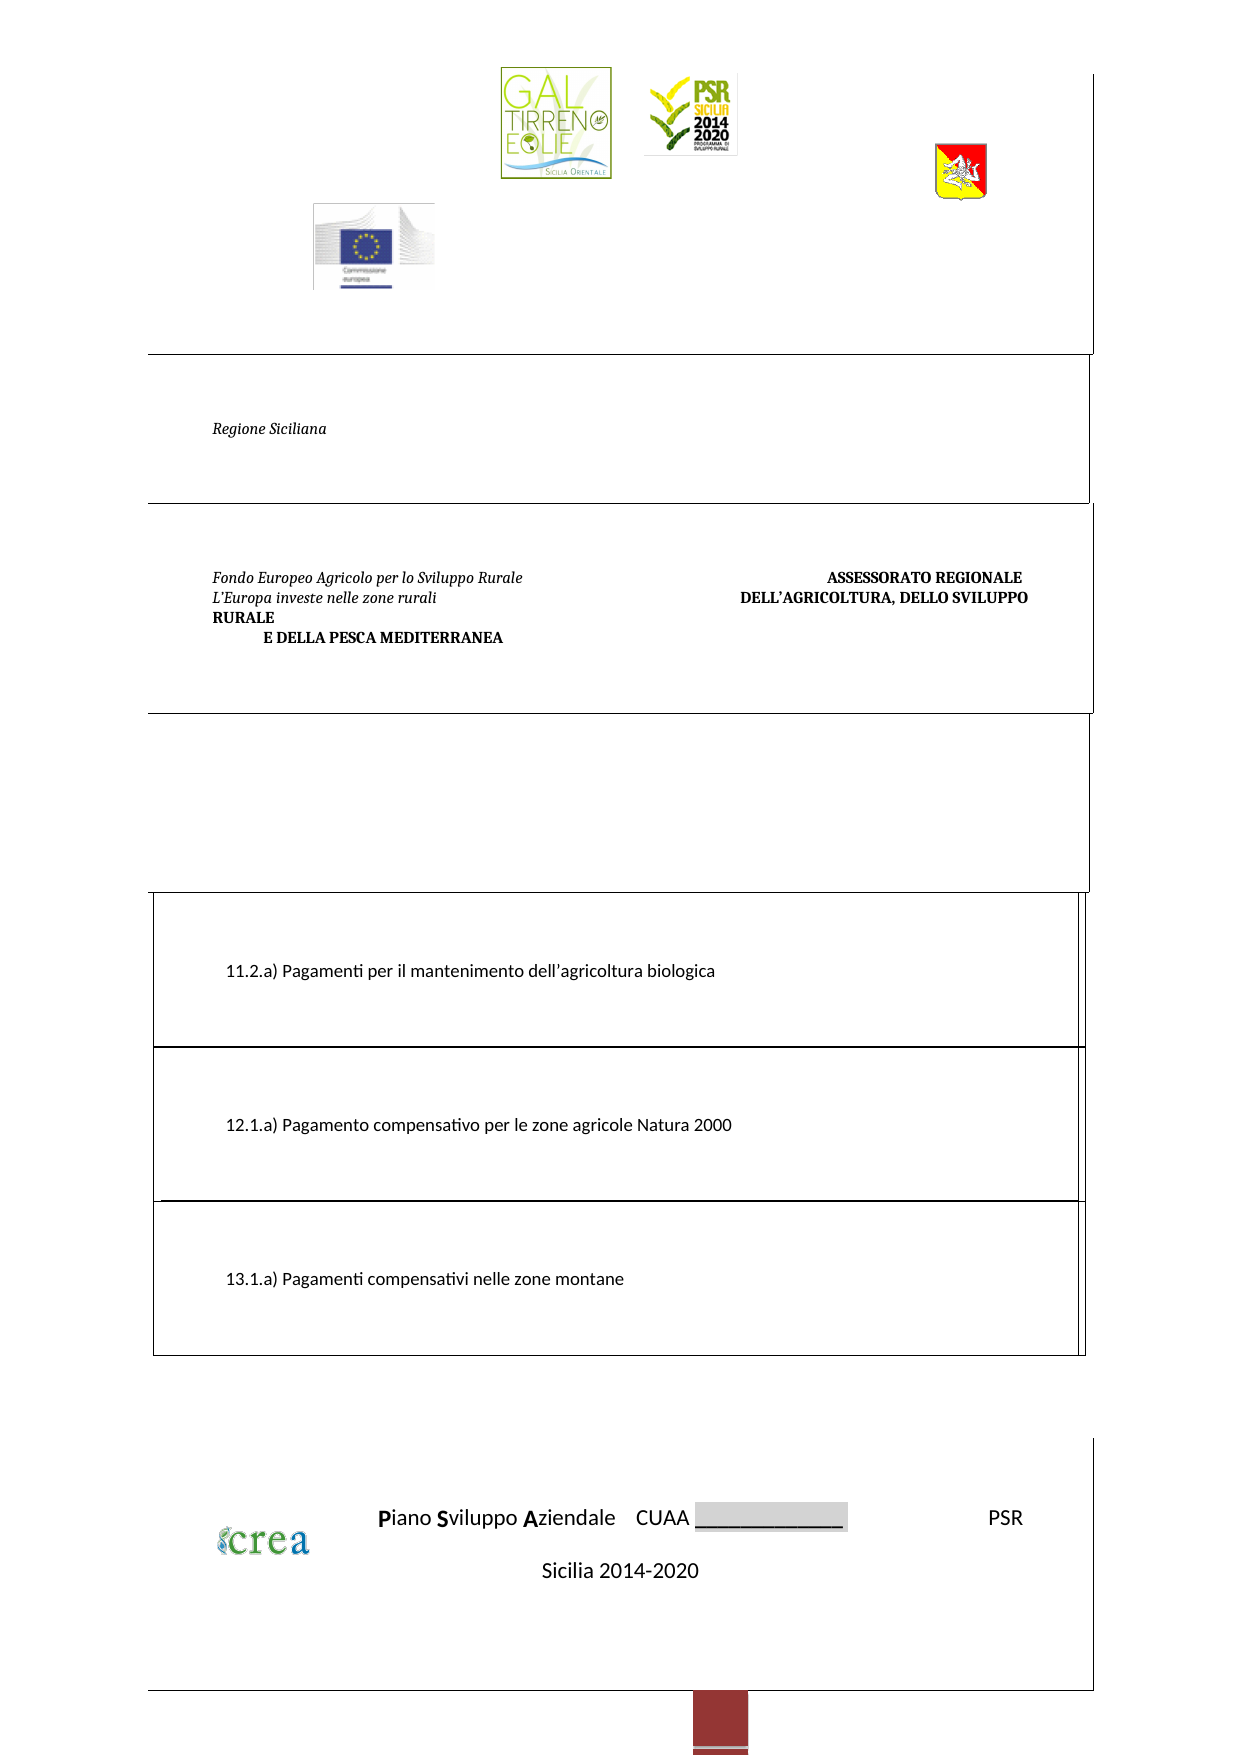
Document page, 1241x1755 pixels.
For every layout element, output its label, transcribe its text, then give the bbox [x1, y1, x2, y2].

table_cell 13.1.a) Pagamenti compensativi nelle zone montane [154, 1202, 1078, 1355]
table_cell 11.2.a) Pagamenti per il mantenimento dell’agricoltura biologica [154, 893, 1078, 1046]
table_cell 12.1.a) Pagamento compensativo per le zone agricole Natura 2000 [154, 1048, 1078, 1201]
